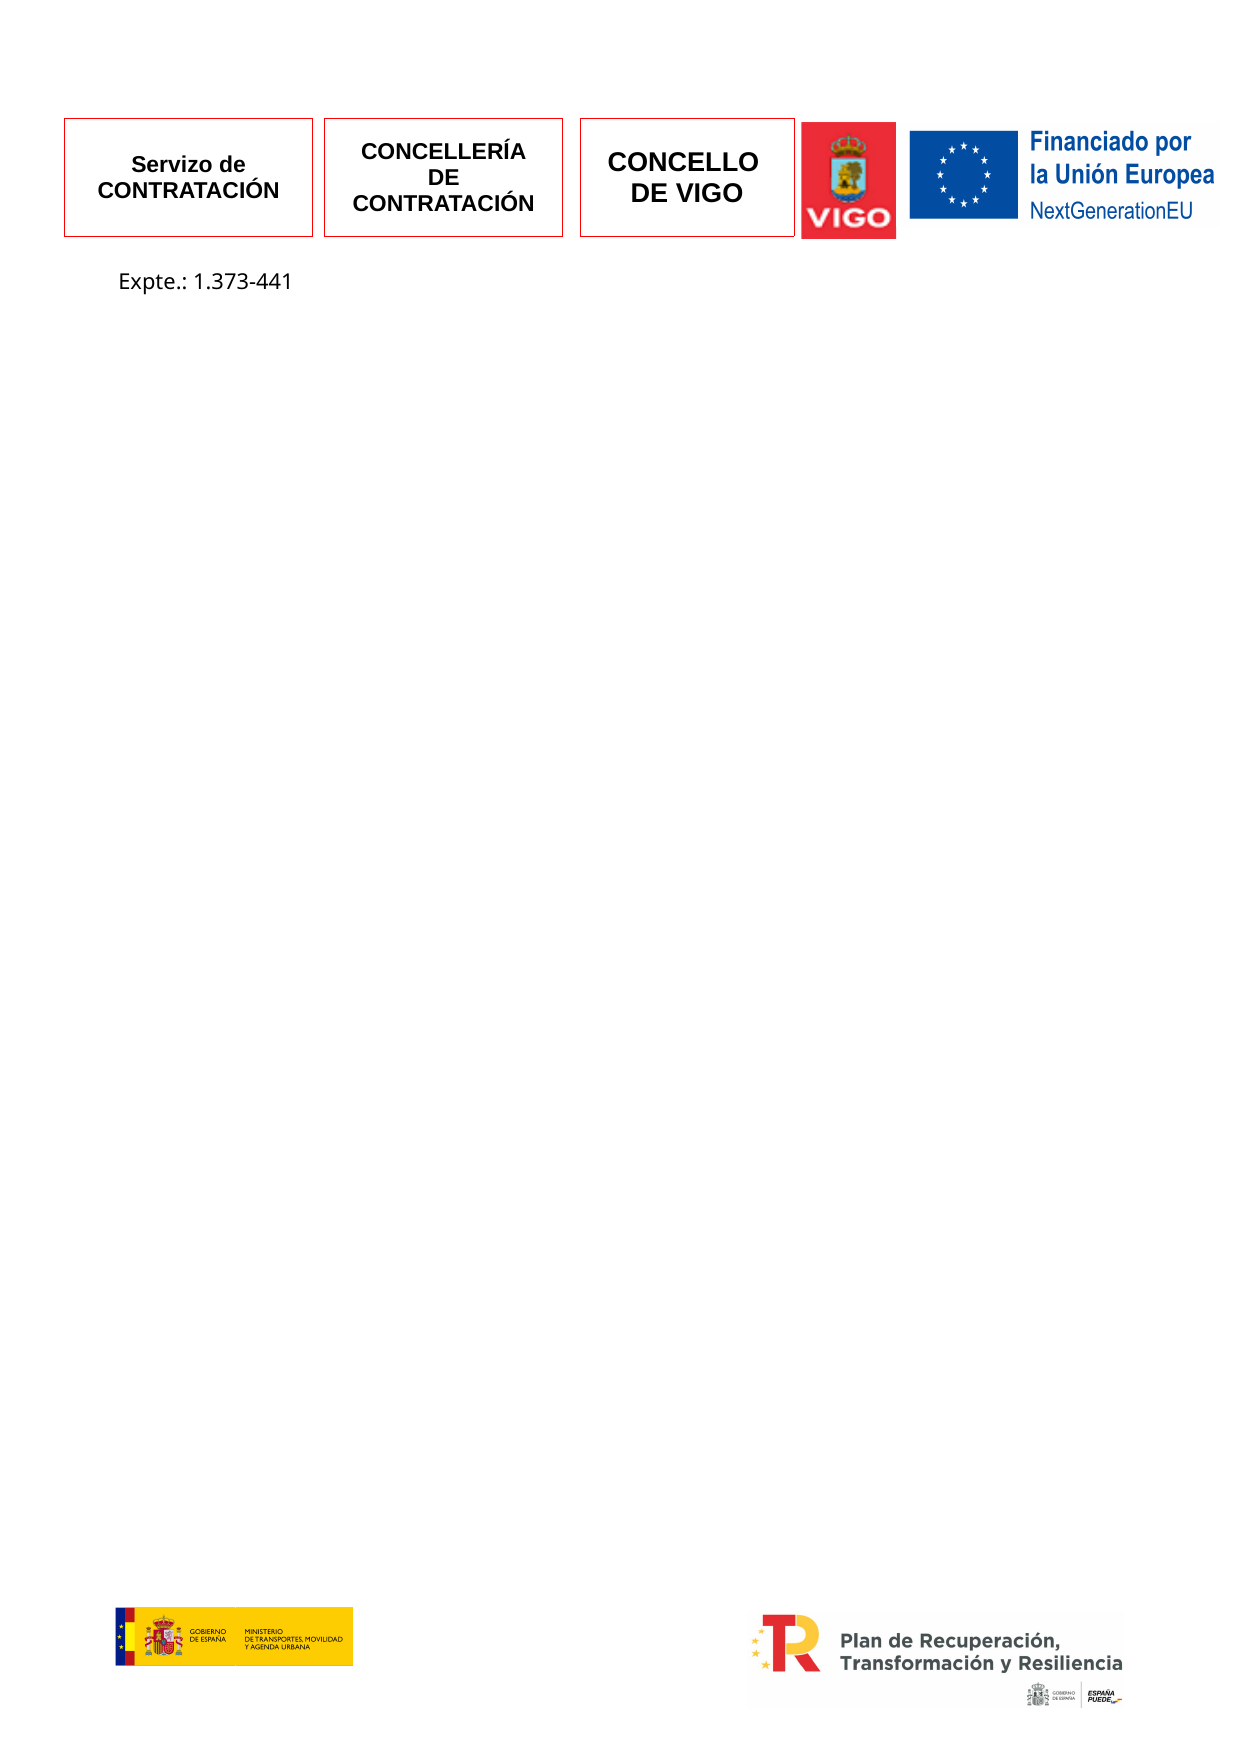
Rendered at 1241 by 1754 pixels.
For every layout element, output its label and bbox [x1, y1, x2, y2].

picture [747, 1611, 1125, 1709]
picture [801, 122, 1221, 239]
picture [114, 1607, 354, 1667]
